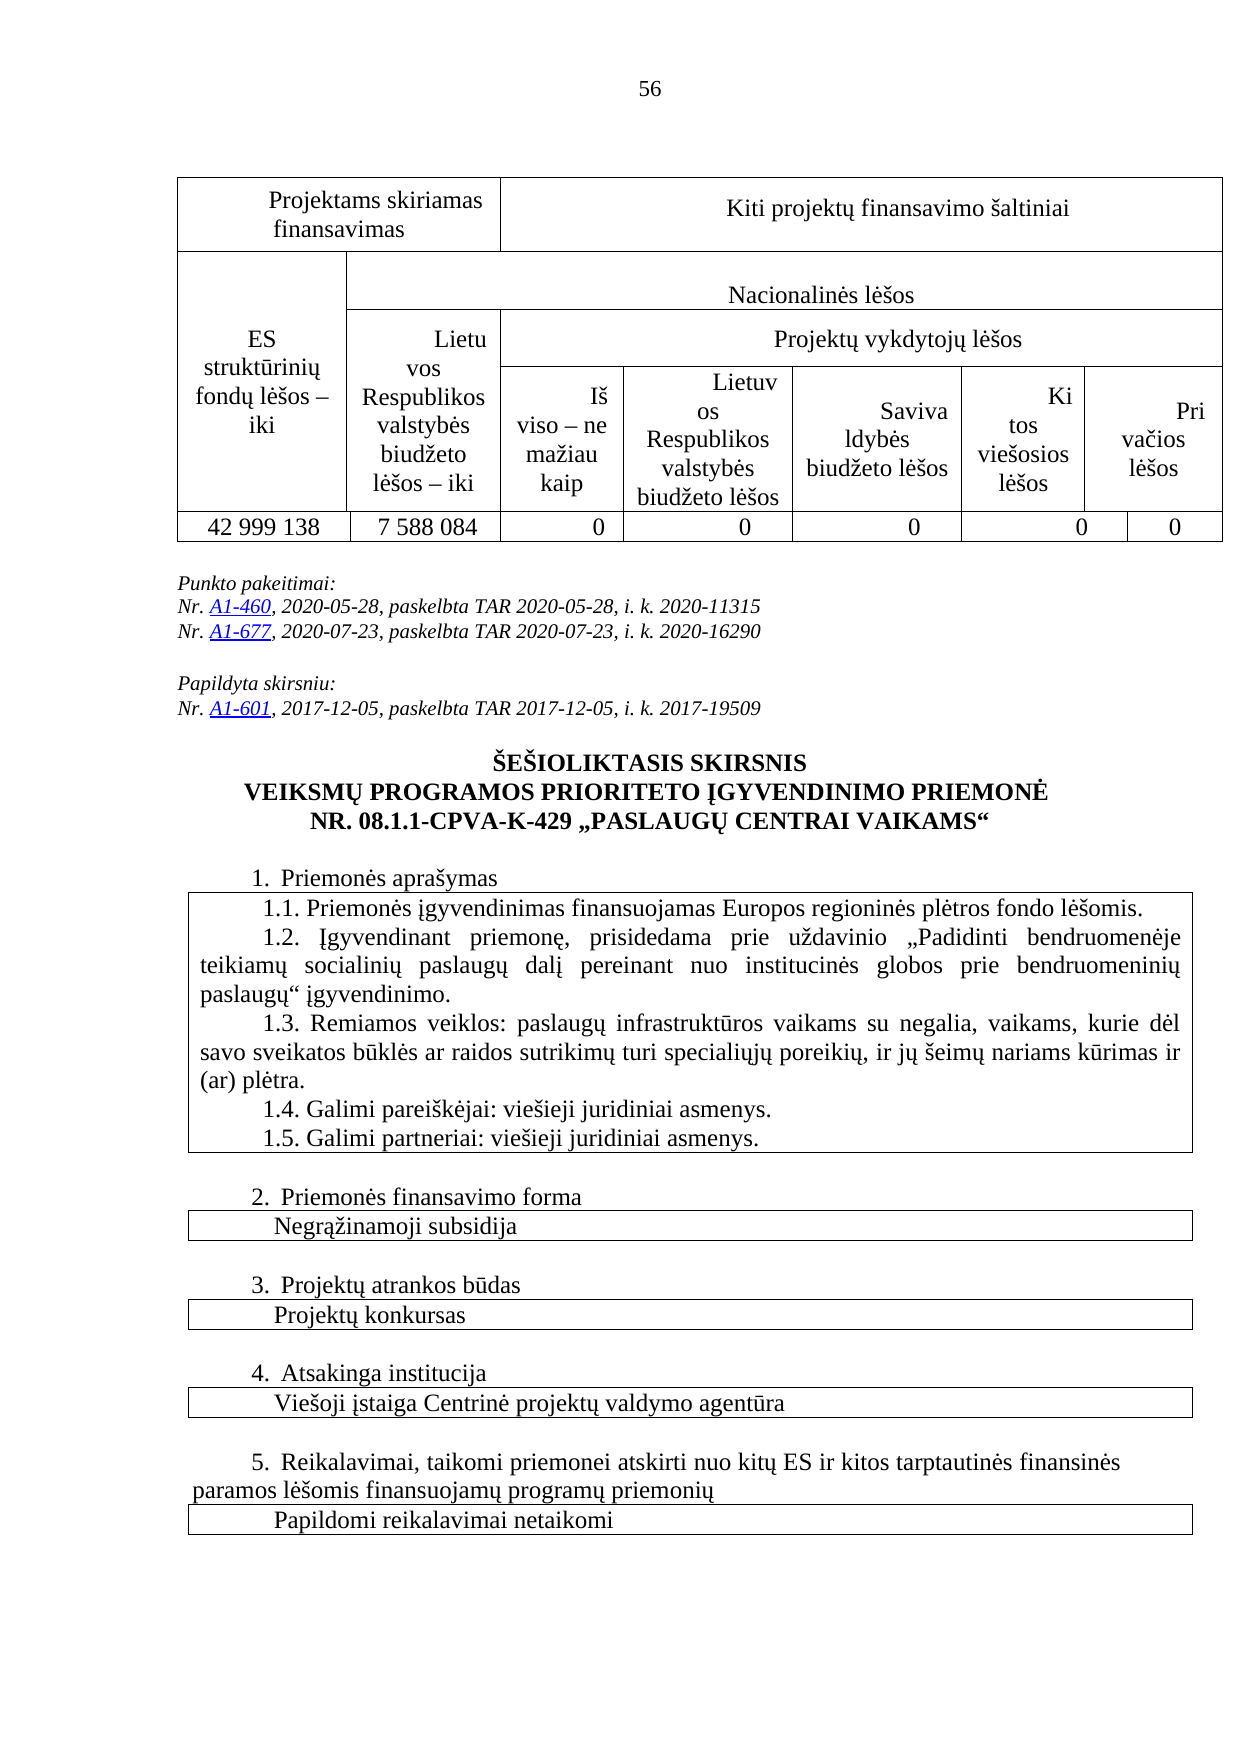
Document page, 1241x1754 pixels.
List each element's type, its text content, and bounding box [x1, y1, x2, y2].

table_cell 0 [501, 512, 623, 541]
text 2. Priemonės finansavimo forma [192, 1182, 1122, 1210]
table_header Viešoji įstaiga Centrinė projektų valdymo agentūra [189, 1388, 1192, 1417]
table_cell ES struktūrinių fondų lėšos – iki [178, 252, 346, 511]
table_cell Nacionalinės lėšos [347, 252, 1222, 309]
table_cell 0 [624, 512, 792, 541]
text Punkto pakeitimai: [177, 570, 1122, 594]
table_header Projektams skiriamas finansavimas [178, 178, 500, 251]
table_cell Kitos viešosios lėšos [962, 367, 1084, 511]
text 4. Atsakinga institucija [192, 1358, 1122, 1387]
table_cell Lietuvos Respublikos valstybės biudžeto lėšos [624, 367, 792, 511]
text ŠEŠIOLIKTASIS SKIRSNIS [177, 748, 1122, 777]
table_cell 42 999 138 [178, 512, 350, 541]
text 3. Projektų atrankos būdas [192, 1270, 1122, 1299]
table_cell Iš viso – ne mažiau kaip [501, 367, 623, 511]
table_header Kiti projektų finansavimo šaltiniai [501, 178, 1222, 251]
table_header 1.1. Priemonės įgyvendinimas finansuojamas Europos regioninės plėtros fondo lėšomis. 1.2. Įgyvendinant priemonę, prisidedama prie uždavinio „Padidinti bendruomenėje teikiamų socialinių paslaugų dalį pereinant nuo institucinės globos prie bendruomeninių paslaugų“ įgyvendinimo. 1.3. Remiamos veiklos: paslaugų infrastruktūros vaikams su negalia, vaikams, kurie dėl savo sveikatos būklės ar raidos sutrikimų turi specialiųjų poreikių, ir jų šeimų nariams kūrimas ir (ar) plėtra. 1.4. Galimi pareiškėjai: viešieji juridiniai asmenys. 1.5. Galimi partneriai: viešieji juridiniai asmenys. [189, 893, 1192, 1152]
text Nr. A1-601, 2017-12-05, paskelbta TAR 2017-12-05, i. k. 2017-19509 [177, 695, 1122, 719]
table_cell 0 [962, 512, 1127, 541]
table_cell Privačios lėšos [1085, 367, 1222, 511]
table_cell Projektų vykdytojų lėšos [501, 310, 1222, 366]
table_header Papildomi reikalavimai netaikomi [189, 1505, 1192, 1534]
text VEIKSMŲ PROGRAMOS PRIORITETO ĮGYVENDINIMO PRIEMONĖ NR. 08.1.1-CPVA-K-429 „PASLAUGŲ CENTRAI VAIKAMS“ [177, 777, 1122, 834]
table_cell Savivaldybės biudžeto lėšos [793, 367, 961, 511]
text 5. Reikalavimai, taikomi priemonei atskirti nuo kitų ES ir kitos tarptautinės finansinės paramos lėšomis finansuojamų programų priemonių [192, 1447, 1122, 1504]
text Papildyta skirsniu: [177, 671, 1122, 695]
table_cell 7 588 084 [351, 512, 500, 541]
table_header Projektų konkursas [189, 1300, 1192, 1328]
text Nr. A1-460, 2020-05-28, paskelbta TAR 2020-05-28, i. k. 2020-11315 [177, 594, 1122, 618]
table_cell 0 [793, 512, 961, 541]
table_cell 0 [1128, 512, 1222, 541]
table_header Negrąžinamoji subsidija [189, 1211, 1192, 1240]
text Nr. A1-677, 2020-07-23, paskelbta TAR 2020-07-23, i. k. 2020-16290 [177, 618, 1122, 643]
table_cell Lietuvos Respublikos valstybės biudžeto lėšos – iki [347, 310, 500, 511]
text 1. Priemonės aprašymas [251, 863, 1122, 892]
